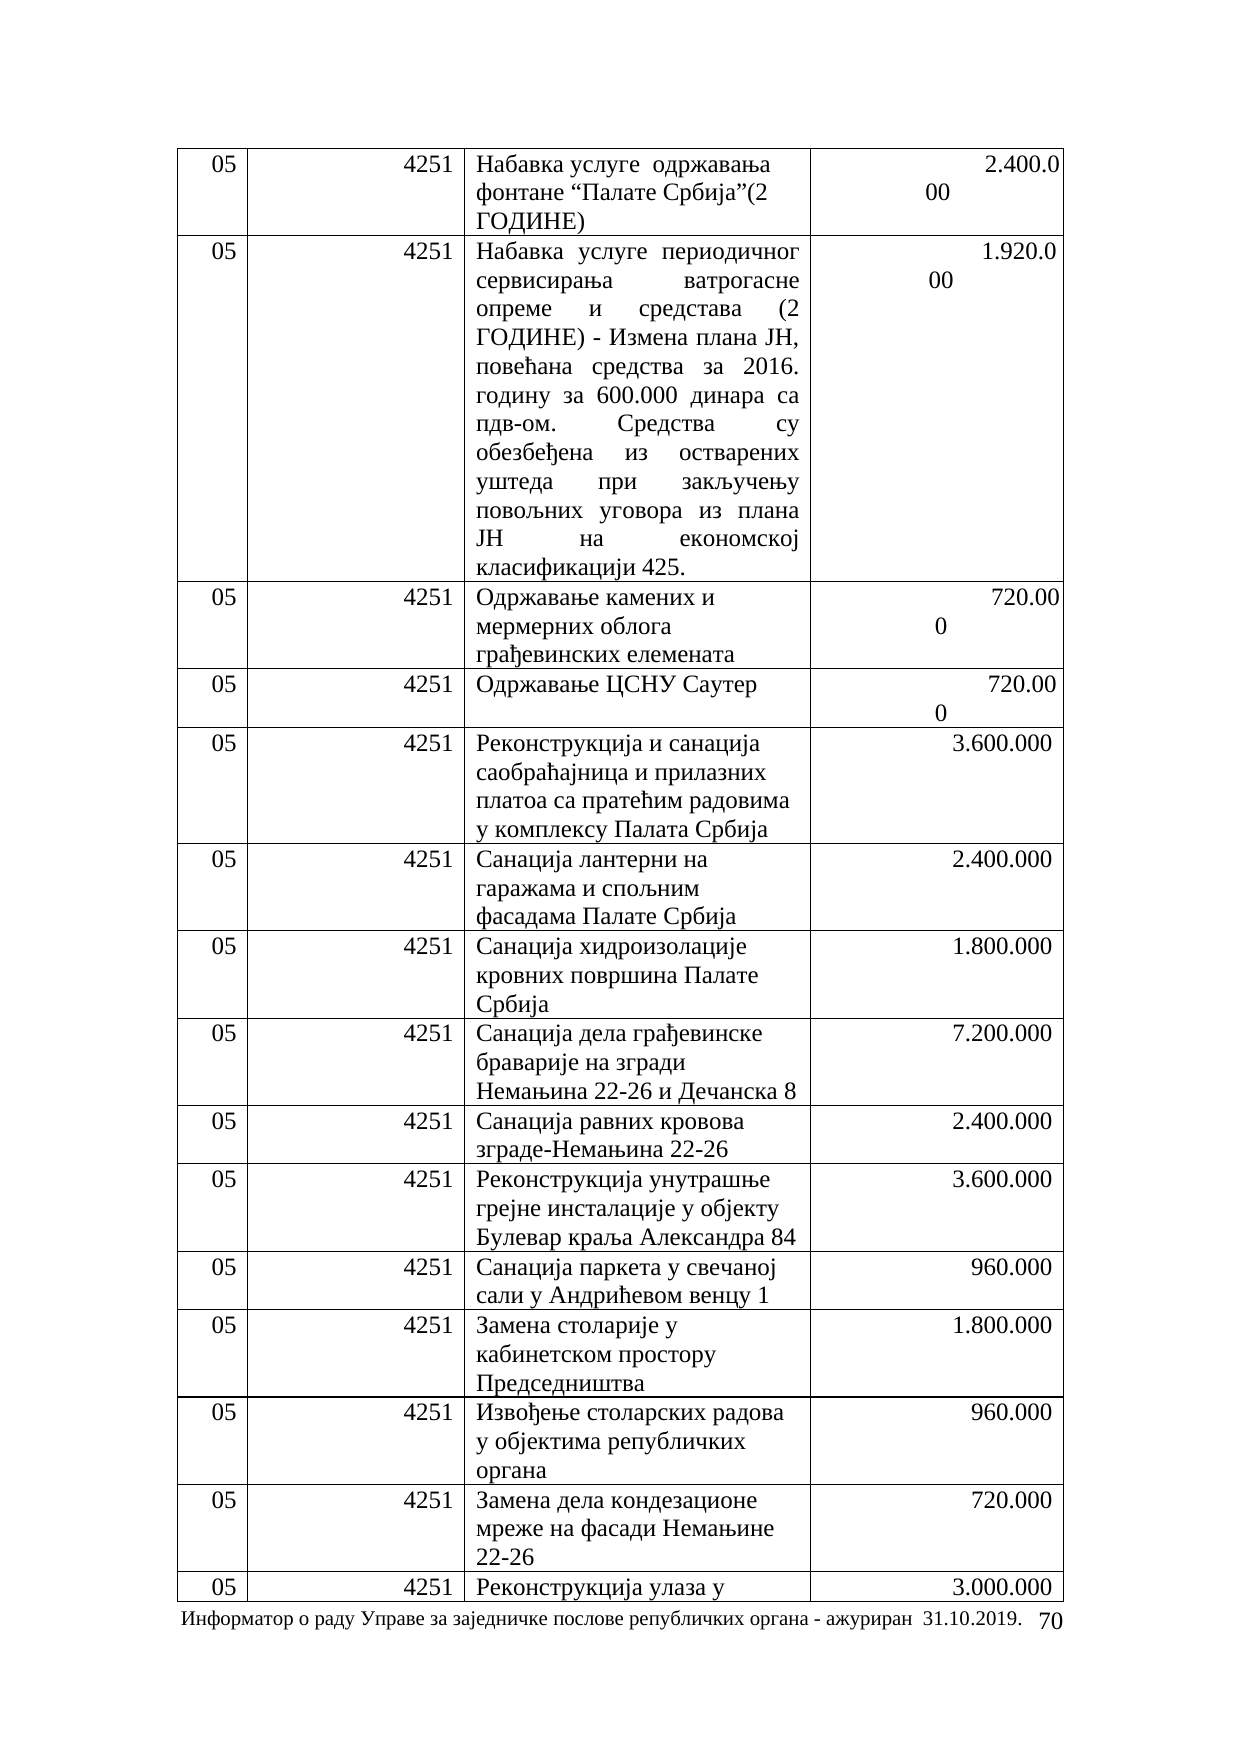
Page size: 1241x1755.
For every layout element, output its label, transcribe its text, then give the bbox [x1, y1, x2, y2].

table_cell 05 [178, 236, 247, 581]
table_cell 4251 [248, 844, 464, 930]
table_cell 05 [178, 844, 247, 930]
table_cell 4251 [248, 1164, 464, 1251]
table_cell 4251 [248, 1572, 464, 1601]
table_cell 720.000 [811, 669, 1063, 727]
table_cell Санација паркета у свечаној сали у Андрићевом венцу 1 [465, 1252, 810, 1309]
table_cell 05 [178, 1485, 247, 1571]
table_cell 4251 [248, 728, 464, 843]
table_cell 05 [178, 1019, 247, 1105]
table_cell 05 [178, 149, 247, 235]
table_cell 2.400.000 [811, 844, 1063, 930]
table_cell Одржавање камених и мермерних облога грађевинских елемената [465, 582, 810, 668]
table_cell 720.000 [811, 582, 1063, 668]
table_cell Реконструкција улаза у [465, 1572, 810, 1601]
table_cell 05 [178, 931, 247, 1017]
table_cell 3.000.000 [811, 1572, 1063, 1601]
table_cell 3.600.000 [811, 1164, 1063, 1251]
table_cell 4251 [248, 149, 464, 235]
table_cell 4251 [248, 1106, 464, 1163]
table_cell Замена столарије у кабинетском простору Председништва [465, 1310, 810, 1396]
table_cell 4251 [248, 582, 464, 668]
table_cell 720.000 [811, 1485, 1063, 1571]
table_cell 05 [178, 728, 247, 843]
table_cell 960.000 [811, 1252, 1063, 1309]
table_cell 4251 [248, 1485, 464, 1571]
table_cell 960.000 [811, 1398, 1063, 1484]
table_cell Санација лантерни на гаражама и спољним фасадама Палате Србија [465, 844, 810, 930]
table_cell 1.800.000 [811, 1310, 1063, 1396]
table_cell 05 [178, 1252, 247, 1309]
table_cell 05 [178, 1106, 247, 1163]
table_cell 2.400.000 [811, 1106, 1063, 1163]
table_cell 05 [178, 1572, 247, 1601]
table_cell 2.400.000 [811, 149, 1063, 235]
table_cell Санација равних кровова зграде-Немањина 22-26 [465, 1106, 810, 1163]
table_cell Набавка услуге периодичног сервисирања ватрогасне опреме и средстава (2 ГОДИНЕ) - Измена плана ЈН, повећана средства за 2016. годину за 600.000 динара са пдв-ом. Средства су обезбеђена из остварених уштеда при закључењу повољних уговора из плана ЈН на економској класификацији 425. [465, 236, 810, 581]
table_cell 05 [178, 582, 247, 668]
table_cell 4251 [248, 1398, 464, 1484]
table_cell 1.800.000 [811, 931, 1063, 1017]
table_cell 05 [178, 1164, 247, 1251]
table_cell Извођење столарских радова у објектима републичких органа [465, 1398, 810, 1484]
table_cell Одржавање ЦСНУ Саутер [465, 669, 810, 727]
table_cell 4251 [248, 1019, 464, 1105]
table_cell 3.600.000 [811, 728, 1063, 843]
table_cell Замена дела кондезационе мреже на фасади Немањине 22-26 [465, 1485, 810, 1571]
table_cell 7.200.000 [811, 1019, 1063, 1105]
table_cell 4251 [248, 669, 464, 727]
table_cell Реконструкција унутрашње грејне инсталације у објекту Булевар краља Александра 84 [465, 1164, 810, 1251]
table_cell 4251 [248, 1252, 464, 1309]
table_cell 1.920.000 [811, 236, 1063, 581]
table_cell Набавка услуге одржавања фонтане “Палате Србија”(2 ГОДИНЕ) [465, 149, 810, 235]
table_cell Санација хидроизолације кровних површина Палате Србија [465, 931, 810, 1017]
table_cell Санација дела грађевинске браварије на згради Немањина 22-26 и Дечанска 8 [465, 1019, 810, 1105]
table_cell 4251 [248, 1310, 464, 1396]
table_cell 05 [178, 1398, 247, 1484]
table_cell 05 [178, 669, 247, 727]
table_cell 4251 [248, 236, 464, 581]
table_cell 05 [178, 1310, 247, 1396]
table_cell 4251 [248, 931, 464, 1017]
table_cell Реконструкција и санација саобраћајница и прилазних платоа са пратећим радовима у комплексу Палата Србија [465, 728, 810, 843]
